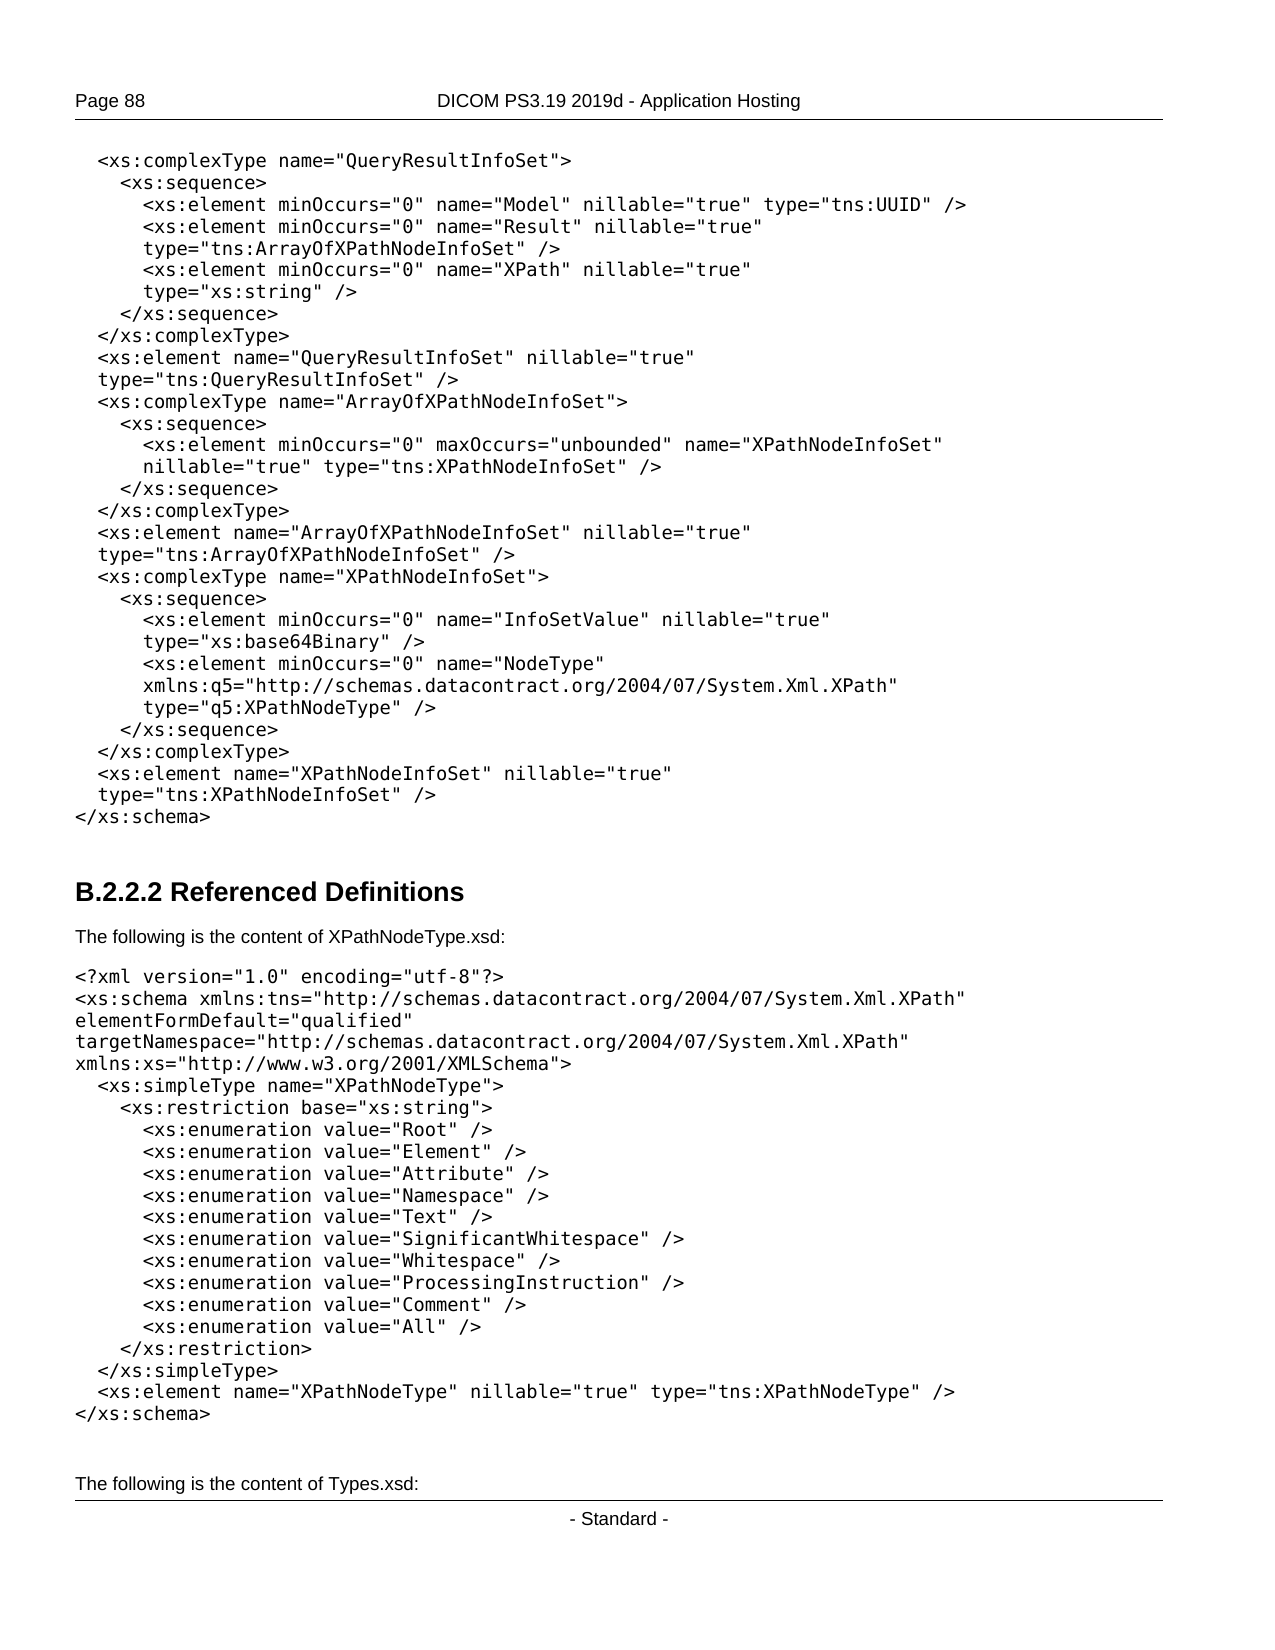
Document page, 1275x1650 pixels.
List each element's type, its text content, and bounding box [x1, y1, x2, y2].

text The following is the content of Types.xsd: [75, 1473, 1162, 1494]
text <xs:complexType name="QueryResultInfoSet"> <xs:sequence> <xs:element minOccurs="0" name="Model" nillable="true" type="tns:UUID" /> <xs:element minOccurs="0" name="Result" nillable="true" type="tns:ArrayOfXPathNodeInfoSet" /> <xs:element minOccurs="0" name="XPath" nillable="true" type="xs:string" /> </xs:sequence> </xs:complexType> <xs:element name="QueryResultInfoSet" nillable="true" type="tns:QueryResultInfoSet" /> <xs:complexType name="ArrayOfXPathNodeInfoSet"> <xs:sequence> <xs:element minOccurs="0" maxOccurs="unbounded" name="XPathNodeInfoSet" nillable="true" type="tns:XPathNodeInfoSet" /> </xs:sequence> </xs:complexType> <xs:element name="ArrayOfXPathNodeInfoSet" nillable="true" type="tns:ArrayOfXPathNodeInfoSet" /> <xs:complexType name="XPathNodeInfoSet"> <xs:sequence> <xs:element minOccurs="0" name="InfoSetValue" nillable="true" type="xs:base64Binary" /> <xs:element minOccurs="0" name="NodeType" xmlns:q5="http://schemas.datacontract.org/2004/07/System.Xml.XPath" type="q5:XPathNodeType" /> </xs:sequence> </xs:complexType> <xs:element name="XPathNodeInfoSet" nillable="true" type="tns:XPathNodeInfoSet" /> </xs:schema> [75, 150, 1162, 857]
text <?xml version="1.0" encoding="utf-8"?> <xs:schema xmlns:tns="http://schemas.datacontract.org/2004/07/System.Xml.XPath" elementFormDefault="qualified" targetNamespace="http://schemas.datacontract.org/2004/07/System.Xml.XPath" xmlns:xs="http://www.w3.org/2001/XMLSchema"> <xs:simpleType name="XPathNodeType"> <xs:restriction base="xs:string"> <xs:enumeration value="Root" /> <xs:enumeration value="Element" /> <xs:enumeration value="Attribute" /> <xs:enumeration value="Namespace" /> <xs:enumeration value="Text" /> <xs:enumeration value="SignificantWhitespace" /> <xs:enumeration value="Whitespace" /> <xs:enumeration value="ProcessingInstruction" /> <xs:enumeration value="Comment" /> <xs:enumeration value="All" /> </xs:restriction> </xs:simpleType> <xs:element name="XPathNodeType" nillable="true" type="tns:XPathNodeType" /> </xs:schema> [75, 966, 1162, 1454]
text B.2.2.2 Referenced Definitions [75, 876, 1162, 907]
text The following is the content of XPathNodeType.xsd: [75, 926, 1162, 947]
